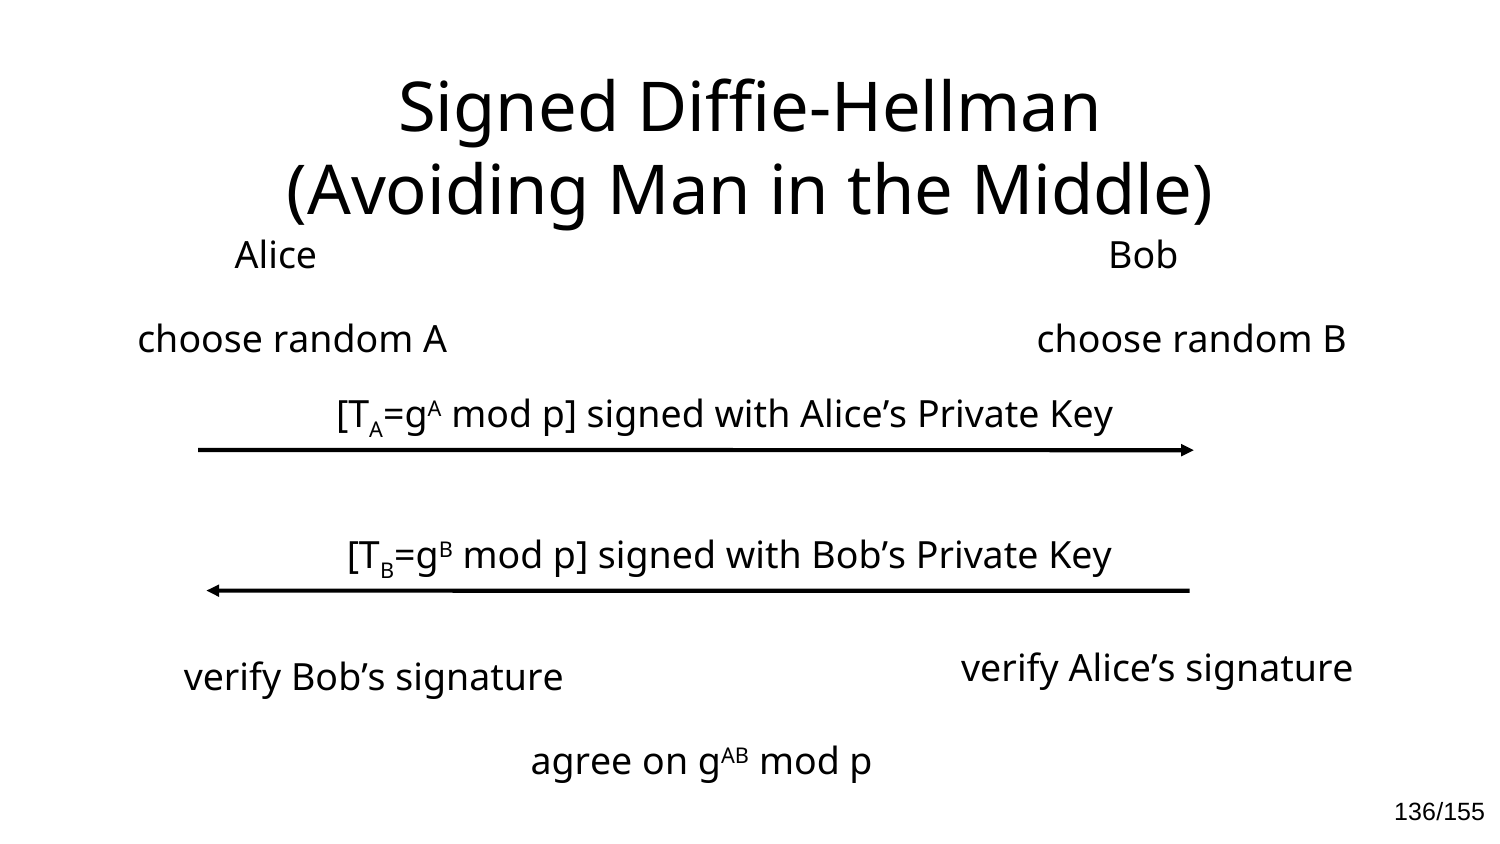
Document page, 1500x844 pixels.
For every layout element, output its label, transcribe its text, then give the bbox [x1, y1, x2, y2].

text_box verify Bob’s signature [168, 644, 580, 706]
text_box Bob [1093, 223, 1194, 284]
text_box choose random A [122, 307, 463, 369]
text_box verify Alice’s signature [946, 635, 1370, 697]
text_box choose random B [1021, 307, 1363, 369]
text_box agree on gAB mod p [515, 729, 888, 790]
text_box [TB=gB mod p] signed with Bob’s Private Key [331, 523, 1129, 591]
title Signed Diffie-Hellman (Avoiding Man in the Middle) [112, 14, 1388, 276]
text_box Alice [219, 223, 333, 284]
text_box [TA=gA mod p] signed with Alice’s Private Key [320, 382, 1130, 450]
